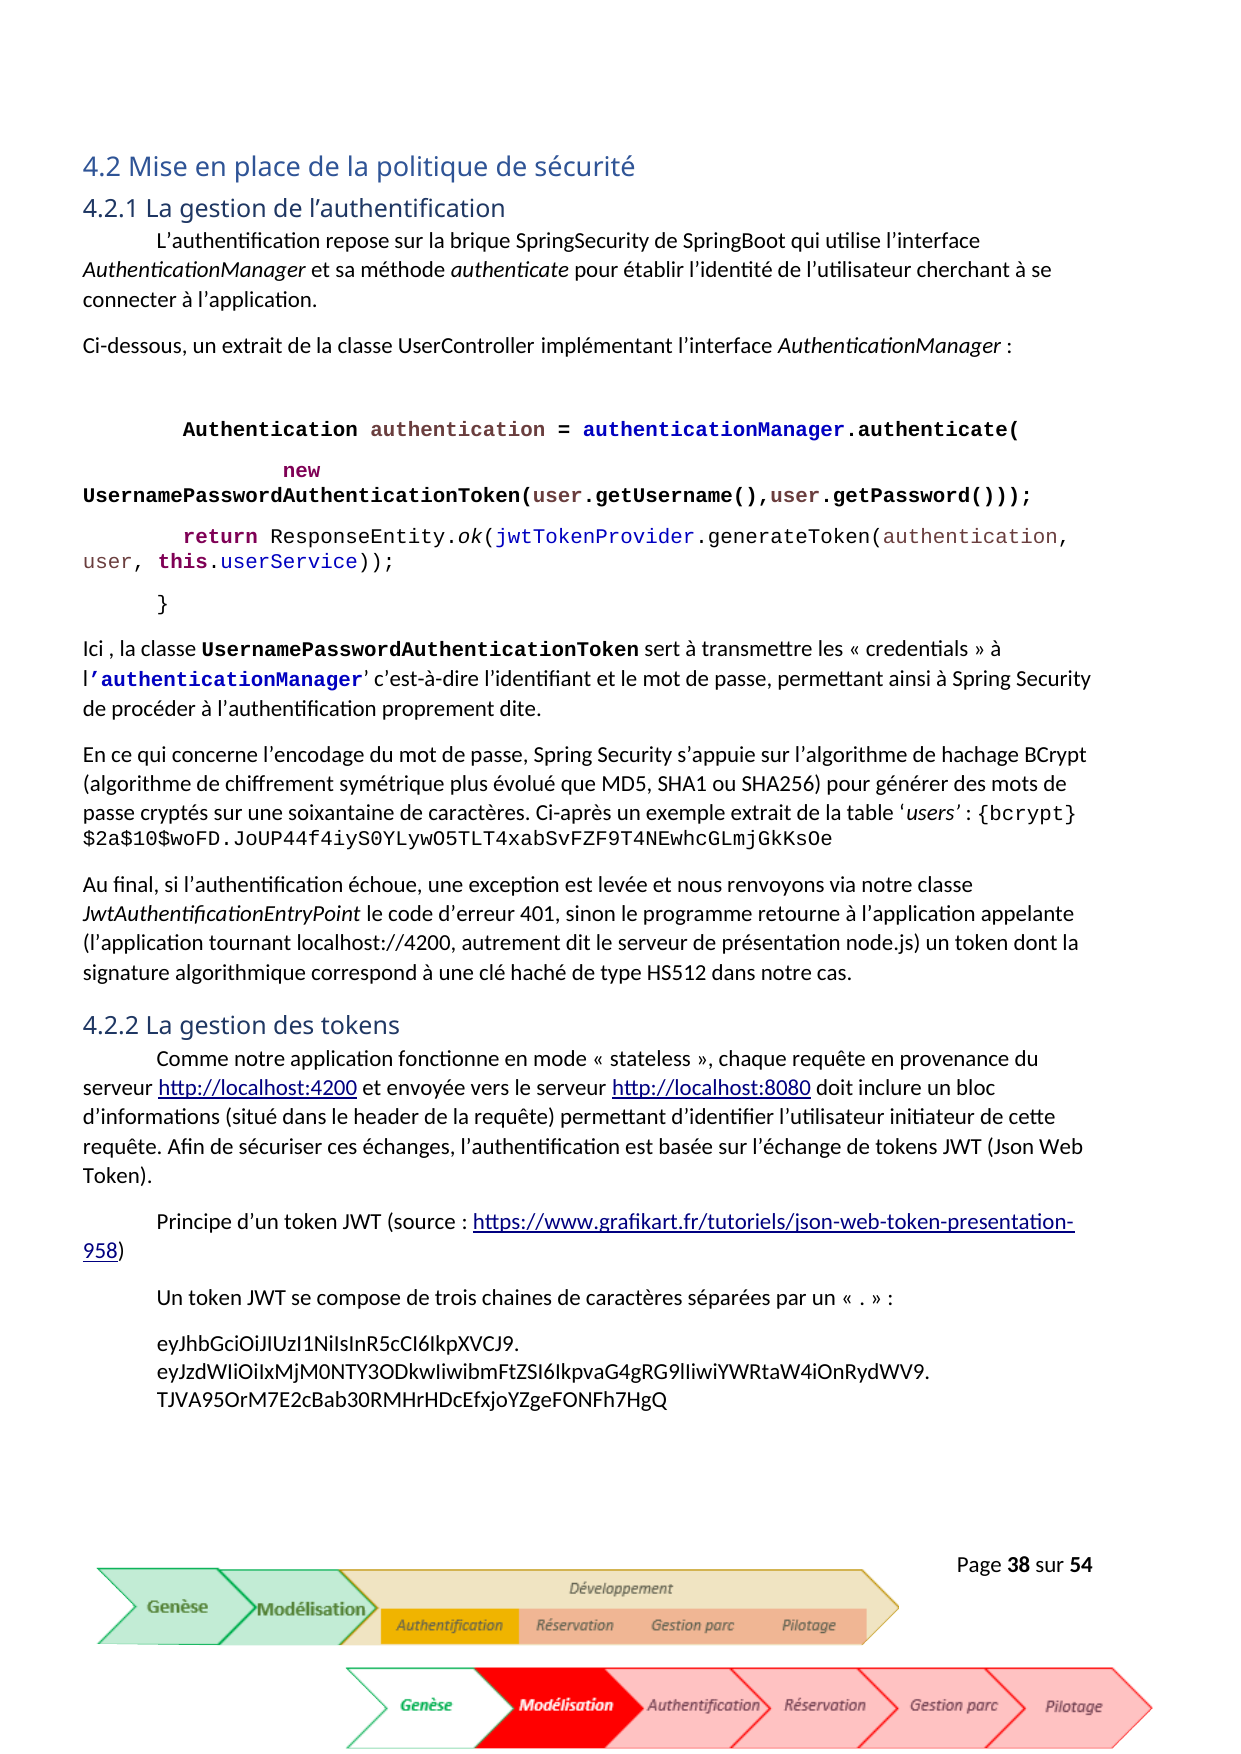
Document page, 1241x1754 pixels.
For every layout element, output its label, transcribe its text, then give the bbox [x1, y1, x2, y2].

subtitle 4.2.2 La gestion des tokens [83, 1008, 1092, 1042]
text Un token JWT se compose de trois chaines de caractères séparées par un « . » : [83, 1283, 1092, 1311]
text Authentication authentication = authenticationManager.authenticate( [83, 418, 1092, 442]
text Au final, si l’authentification échoue, une exception est levée et nous renvoyons via notre classe JwtAuthentificationEntryPoint le code d’erreur 401, sinon le programme retourne à l’application appelante (l’application tournant localhost://4200, autrement dit le serveur de présentation node.js) un token dont la signature algorithmique correspond à une clé haché de type HS512 dans notre cas. [83, 870, 1092, 986]
text TJVA95OrM7E2cBab30RMHrHDcEfxjoYZgeFONFh7HgQ [83, 1385, 1092, 1413]
text eyJzdWIiOiIxMjM0NTY3ODkwIiwibmFtZSI6IkpvaG4gRG9lIiwiYWRtaW4iOnRydWV9. [83, 1357, 1092, 1385]
subtitle 4.2 Mise en place de la politique de sécurité [83, 148, 1092, 184]
text eyJhbGciOiJIUzI1NiIsInR5cCI6IkpXVCJ9. [83, 1329, 1092, 1357]
text return ResponseEntity.ok(jwtTokenProvider.generateToken(authentication, user, this.userService)); [83, 526, 1092, 575]
text Ici , la classe UsernamePasswordAuthenticationToken sert à transmettre les « credentials » à l’authenticationManager’ c’est-à-dire l’identifiant et le mot de passe, permettant ainsi à Spring Security de procéder à l’authentification proprement dite. [83, 634, 1092, 722]
text L’authentification repose sur la brique SpringSecurity de SpringBoot qui utilise l’interface AuthenticationManager et sa méthode authenticate pour établir l’identité de l’utilisateur cherchant à se connecter à l’application. [83, 226, 1092, 313]
text Comme notre application fonctionne en mode « stateless », chaque requête en provenance du serveur http://localhost:4200 et envoyée vers le serveur http://localhost:8080 doit inclure un bloc d’informations (situé dans le header de la requête) permettant d’identifier l’utilisateur initiateur de cette requête. Afin de sécuriser ces échanges, l’authentification est basée sur l’échange de tokens JWT (Json Web Token). [83, 1044, 1092, 1189]
subtitle 4.2.1 La gestion de l’authentification [83, 191, 1092, 224]
text Ci-dessous, un extrait de la classe UserController implémentant l’interface AuthenticationManager : [83, 331, 1092, 359]
text En ce qui concerne l’encodage du mot de passe, Spring Security s’appuie sur l’algorithme de hachage BCrypt (algorithme de chiffrement symétrique plus évolué que MD5, SHA1 ou SHA256) pour générer des mots de passe cryptés sur une soixantaine de caractères. Ci-après un exemple extrait de la table ‘users’ : {bcrypt}$2a$10$woFD.JoUP44f4iyS0YLywO5TLT4xabSvFZF9T4NEwhcGLmjGkKsOe [83, 740, 1092, 852]
text Principe d’un token JWT (source : https://www.grafikart.fr/tutoriels/json-web-token-presentation-958) [83, 1207, 1092, 1265]
text } [83, 592, 1092, 616]
text new UsernamePasswordAuthenticationToken(user.getUsername(),user.getPassword())); [83, 460, 1092, 508]
